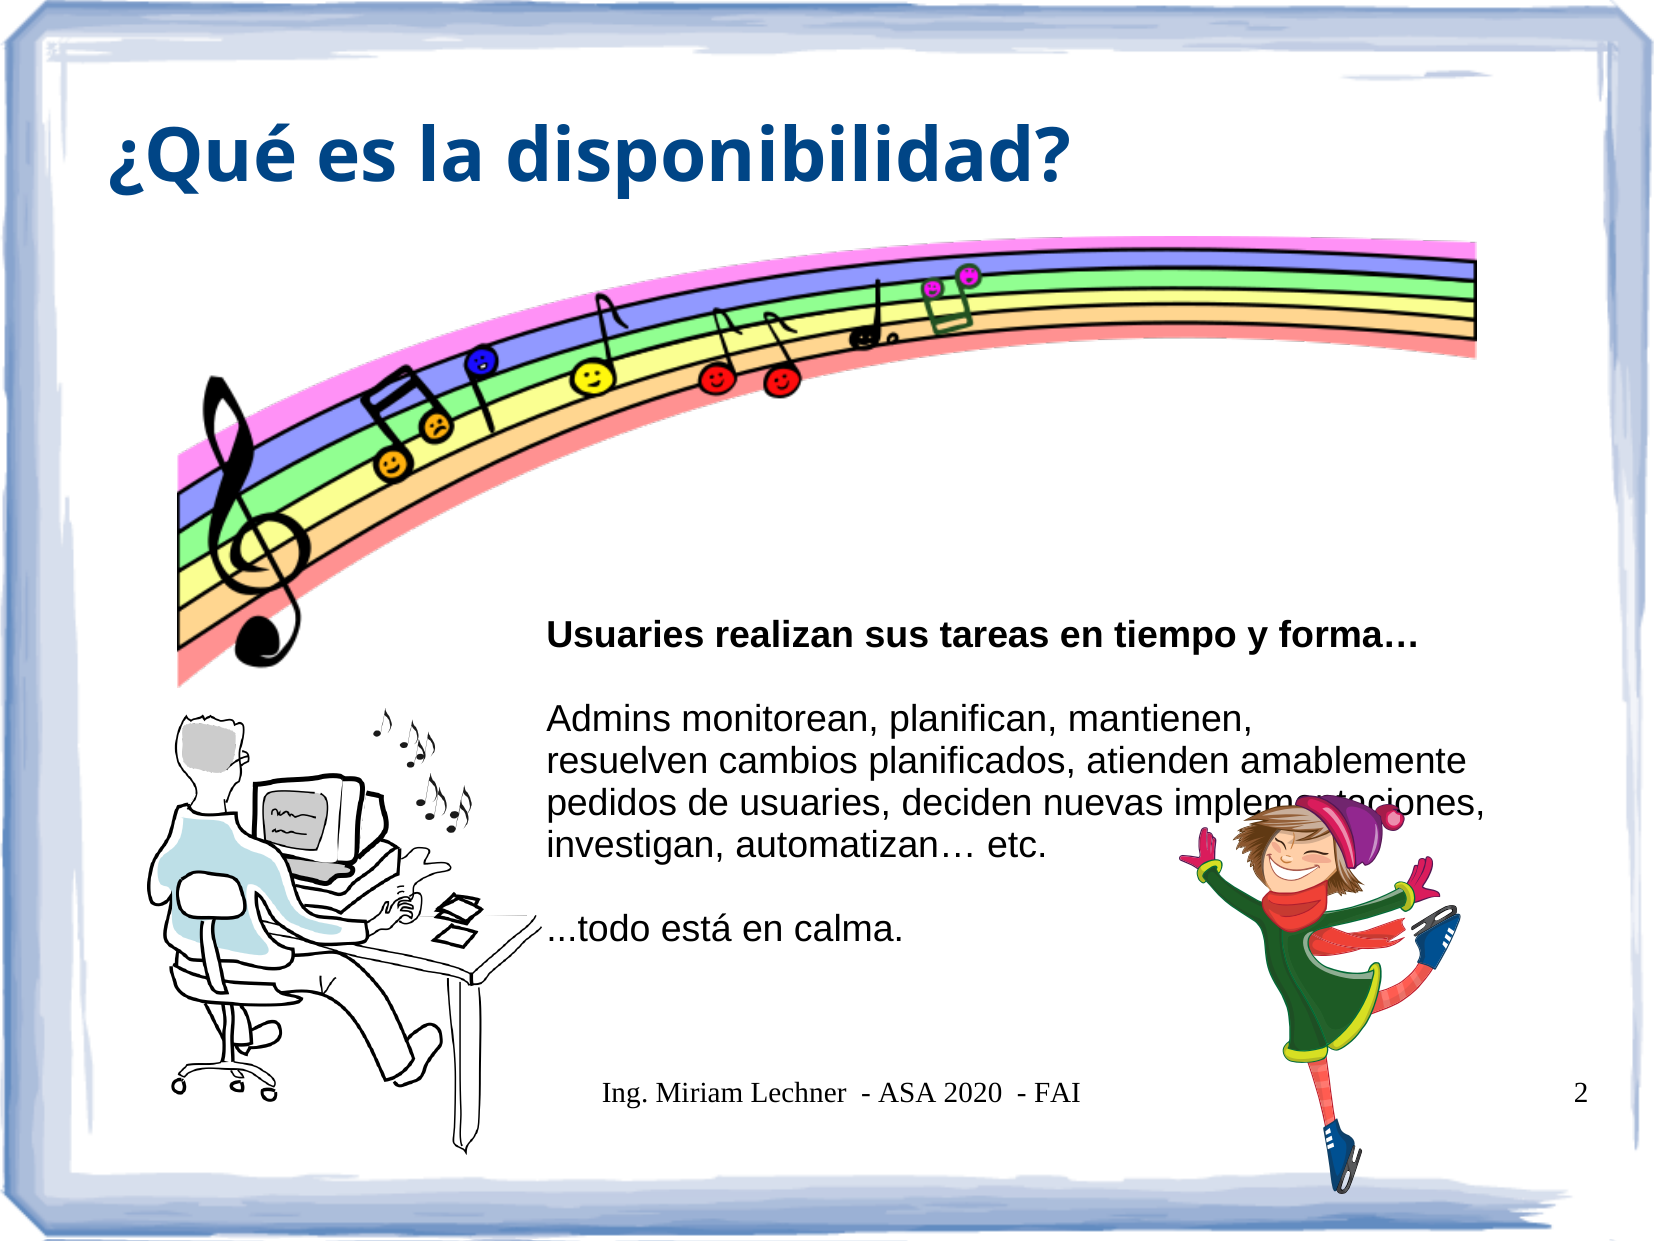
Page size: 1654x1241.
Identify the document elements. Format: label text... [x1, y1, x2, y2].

text_box ¿Qué es la disponibilidad? [93, 93, 1108, 260]
picture [0, 0, 1654, 1241]
text_box Usuaries realizan sus tareas en tiempo y forma… Admins monitorean, planifican, mantienen, resuelven cambios planificados, atienden amablemente pedidos de usuaries, deciden nuevas implementaciones, investigan, automatizan… etc. ...todo está en calma. [531, 606, 1501, 904]
